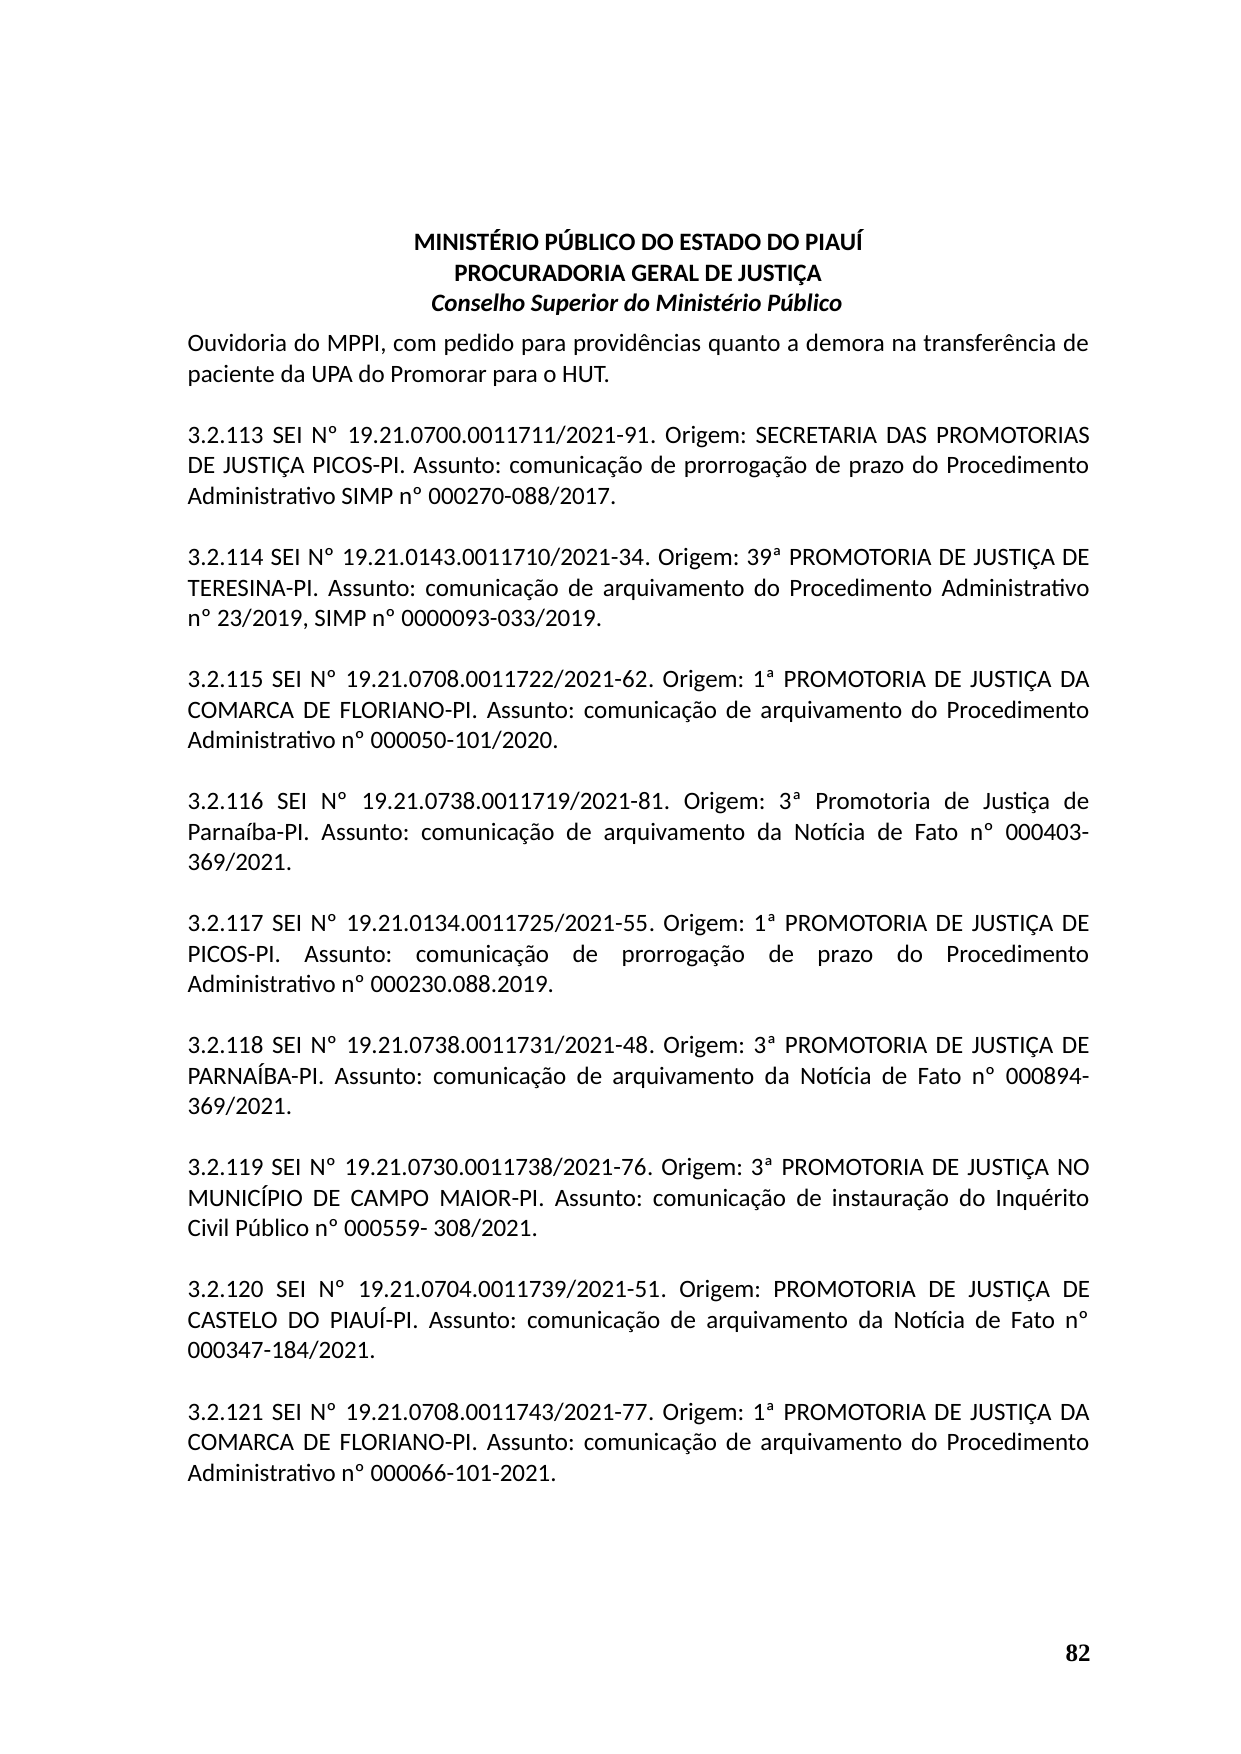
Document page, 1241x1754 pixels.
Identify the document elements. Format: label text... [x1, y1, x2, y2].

text 3.2.113 SEI Nº 19.21.0700.0011711/2021-91. Origem: SECRETARIA DAS PROMOTORIAS DE JUSTIÇA PICOS-PI. Assunto: comunicação de prorrogação de prazo do Procedimento Administrativo SIMP nº 000270-088/2017. [187, 419, 1090, 511]
text 3.2.115 SEI Nº 19.21.0708.0011722/2021-62. Origem: 1ª PROMOTORIA DE JUSTIÇA DA COMARCA DE FLORIANO-PI. Assunto: comunicação de arquivamento do Procedimento Administrativo nº 000050-101/2020. [187, 663, 1090, 755]
text 3.2.114 SEI Nº 19.21.0143.0011710/2021-34. Origem: 39ª PROMOTORIA DE JUSTIÇA DE TERESINA-PI. Assunto: comunicação de arquivamento do Procedimento Administrativo nº 23/2019, SIMP nº 0000093-033/2019. [187, 541, 1090, 633]
text 3.2.118 SEI Nº 19.21.0738.0011731/2021-48. Origem: 3ª PROMOTORIA DE JUSTIÇA DE PARNAÍBA-PI. Assunto: comunicação de arquivamento da Notícia de Fato nº 000894-369/2021. [187, 1029, 1090, 1121]
text 3.2.117 SEI Nº 19.21.0134.0011725/2021-55. Origem: 1ª PROMOTORIA DE JUSTIÇA DE PICOS-PI. Assunto: comunicação de prorrogação de prazo do Procedimento Administrativo nº 000230.088.2019. [187, 907, 1090, 999]
text 3.2.119 SEI Nº 19.21.0730.0011738/2021-76. Origem: 3ª PROMOTORIA DE JUSTIÇA NO MUNICÍPIO DE CAMPO MAIOR-PI. Assunto: comunicação de instauração do Inquérito Civil Público nº 000559- 308/2021. [187, 1152, 1090, 1243]
text Ouvidoria do MPPI, com pedido para providências quanto a demora na transferência de paciente da UPA do Promorar para o HUT. [187, 327, 1090, 388]
text 3.2.116 SEI Nº 19.21.0738.0011719/2021-81. Origem: 3ª Promotoria de Justiça de Parnaíba-PI. Assunto: comunicação de arquivamento da Notícia de Fato nº 000403-369/2021. [187, 785, 1090, 877]
text 3.2.120 SEI Nº 19.21.0704.0011739/2021-51. Origem: PROMOTORIA DE JUSTIÇA DE CASTELO DO PIAUÍ-PI. Assunto: comunicação de arquivamento da Notícia de Fato nº 000347-184/2021. [187, 1274, 1090, 1365]
text 3.2.121 SEI Nº 19.21.0708.0011743/2021-77. Origem: 1ª PROMOTORIA DE JUSTIÇA DA COMARCA DE FLORIANO-PI. Assunto: comunicação de arquivamento do Procedimento Administrativo nº 000066-101-2021. [187, 1396, 1090, 1487]
